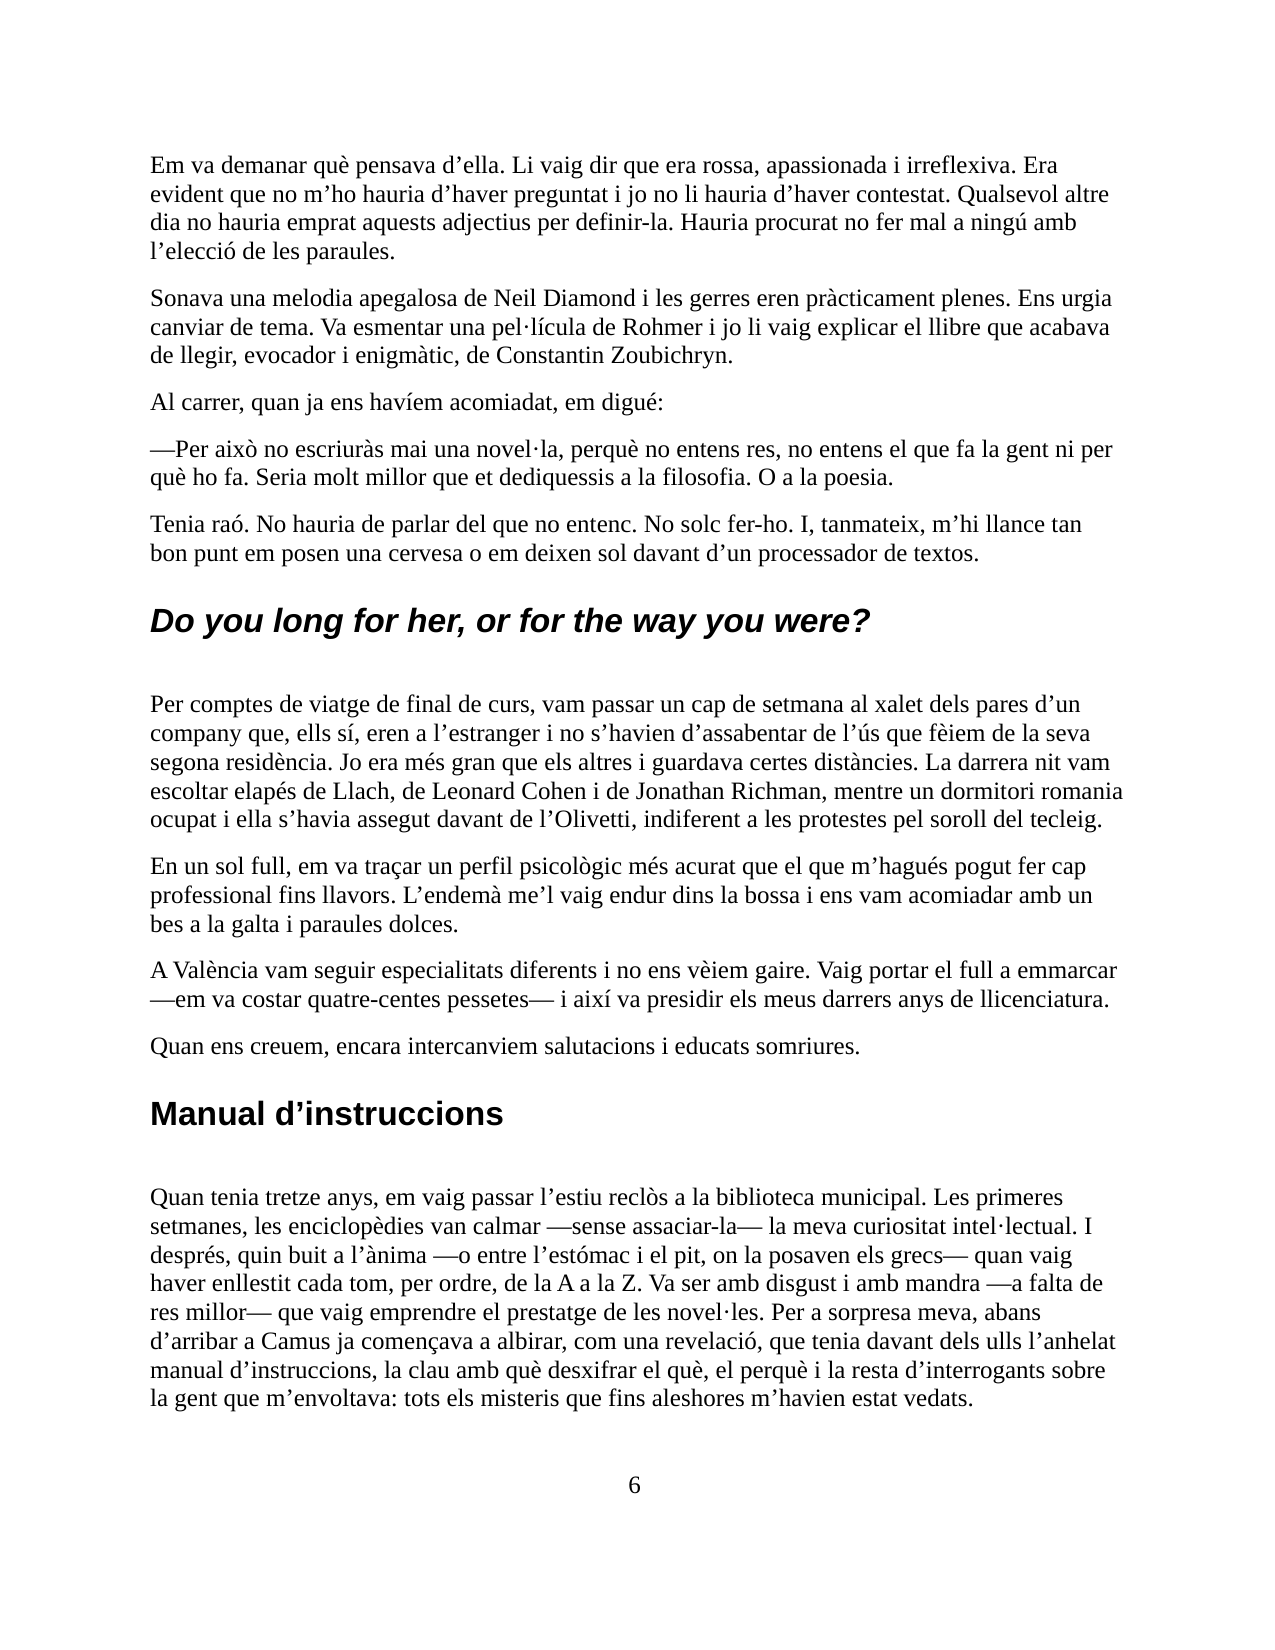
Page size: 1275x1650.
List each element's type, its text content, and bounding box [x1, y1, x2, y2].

text —Per això no escriuràs mai una novel·la, perquè no entens res, no entens el que fa la gent ni per què ho fa. Seria molt millor que et dediquessis a la filosofia. O a la poesia. [150, 434, 1125, 491]
text Tenia raó. No hauria de parlar del que no entenc. No solc fer-ho. I, tanmateix, m’hi llance tan bon punt em posen una cervesa o em deixen sol davant d’un processador de textos. [150, 509, 1125, 567]
text Sonava una melodia apegalosa de Neil Diamond i les gerres eren pràcticament plenes. Ens urgia canviar de tema. Va esmentar una pel·lícula de Rohmer i jo li vaig explicar el llibre que acabava de llegir, evocador i enigmàtic, de Constantin Zoubichryn. [150, 283, 1125, 369]
text Per comptes de viatge de final de curs, vam passar un cap de setmana al xalet dels pares d’un company que, ells sí, eren a l’estranger i no s’havien d’assabentar de l’ús que fèiem de la seva segona residència. Jo era més gran que els altres i guardava certes distàncies. La darrera nit vam escoltar elapés de Llach, de Leonard Cohen i de Jonathan Richman, mentre un dormitori romania ocupat i ella s’havia assegut davant de l’Olivetti, indiferent a les protestes pel soroll del tecleig. [150, 689, 1125, 833]
text Em va demanar què pensava d’ella. Li vaig dir que era rossa, apassionada i irreflexiva. Era evident que no m’ho hauria d’haver preguntat i jo no li hauria d’haver contestat. Qualsevol altre dia no hauria emprat aquests adjectius per definir-la. Hauria procurat no fer mal a ningú amb l’elecció de les paraules. [150, 150, 1125, 265]
text A València vam seguir especialitats diferents i no ens vèiem gaire. Vaig portar el full a emmarcar —em va costar quatre-centes pessetes— i així va presidir els meus darrers anys de llicenciatura. [150, 955, 1125, 1013]
subtitle Manual d’instruccions [150, 1093, 1125, 1132]
text Quan ens creuem, encara intercanviem salutacions i educats somriures. [150, 1031, 1125, 1059]
text En un sol full, em va traçar un perfil psicològic més acurat que el que m’hagués pogut fer cap professional fins llavors. L’endemà me’l vaig endur dins la bossa i ens vam acomiadar amb un bes a la galta i paraules dolces. [150, 851, 1125, 937]
text Al carrer, quan ja ens havíem acomiadat, em digué: [150, 387, 1125, 416]
subtitle Do you long for her, or for the way you were? [150, 601, 1125, 639]
text Quan tenia tretze anys, em vaig passar l’estiu reclòs a la biblioteca municipal. Les primeres setmanes, les enciclopèdies van calmar —sense assaciar-la— la meva curiositat intel·lectual. I després, quin buit a l’ànima —o entre l’estómac i el pit, on la posaven els grecs— quan vaig haver enllestit cada tom, per ordre, de la A a la Z. Va ser amb disgust i amb mandra —a falta de res millor— que vaig emprendre el prestatge de les novel·les. Per a sorpresa meva, abans d’arribar a Camus ja començava a albirar, com una revelació, que tenia davant dels ulls l’anhelat manual d’instruccions, la clau amb què desxifrar el què, el perquè i la resta d’interrogants sobre la gent que m’envoltava: tots els misteris que fins aleshores m’havien estat vedats. [150, 1182, 1125, 1412]
